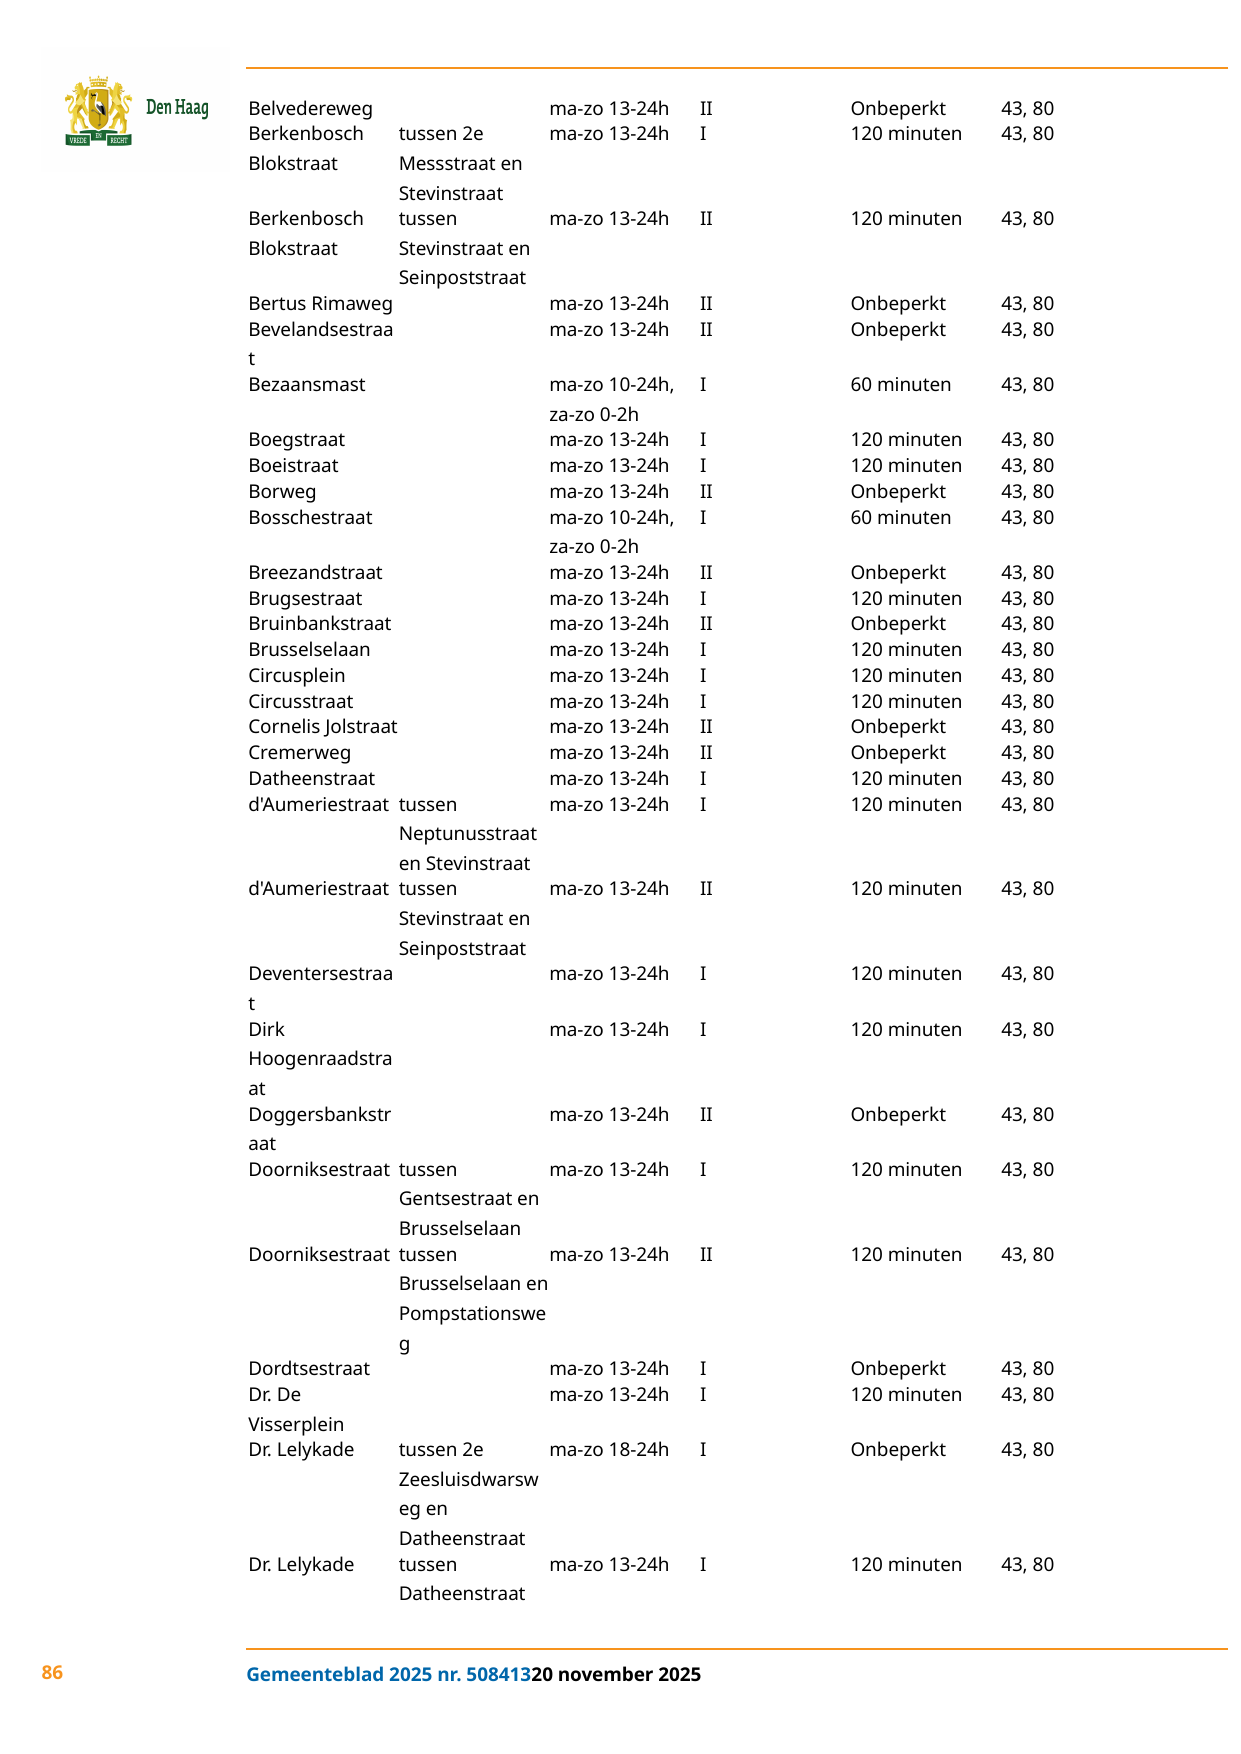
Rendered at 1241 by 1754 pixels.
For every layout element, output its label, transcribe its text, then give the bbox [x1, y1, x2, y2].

table_cell ma-zo 13-24h [549, 611, 700, 636]
table_cell ma-zo 10-24h, za-zo 0-2h [549, 371, 700, 427]
table_cell Onbeperkt [850, 1101, 1001, 1156]
table_cell ma-zo 13-24h [549, 478, 700, 504]
table_cell II [700, 714, 850, 739]
table_cell Onbeperkt [850, 290, 1001, 316]
table_cell ma-zo 13-24h [549, 961, 700, 1016]
table_cell [399, 290, 549, 316]
table_cell [399, 453, 549, 478]
table_cell [399, 714, 549, 739]
table_cell [399, 1381, 549, 1436]
table_cell tussen 2e Messstraat en Stevinstraat [399, 121, 549, 205]
table_cell 43, 80 [1001, 427, 1152, 452]
table_cell [399, 1101, 549, 1156]
table_cell ma-zo 18-24h [549, 1436, 700, 1551]
table_cell ma-zo 13-24h [549, 316, 700, 371]
table_cell 43, 80 [1001, 205, 1152, 290]
table_cell 43, 80 [1001, 316, 1152, 371]
table_cell Dr. Lelykade [248, 1436, 398, 1551]
table_cell II [700, 290, 850, 316]
table_cell Bevelandsestraat [248, 316, 398, 371]
table_cell 120 minuten [850, 662, 1001, 688]
table_cell 43, 80 [1001, 636, 1152, 662]
table_cell 120 minuten [850, 1016, 1001, 1101]
table_cell tussen Stevinstraat en Seinpoststraat [399, 205, 549, 290]
table_cell II [700, 1241, 850, 1355]
table_cell I [700, 1016, 850, 1101]
table_cell 60 minuten [850, 504, 1001, 559]
table_cell Borweg [248, 478, 398, 504]
table_cell ma-zo 13-24h [549, 739, 700, 765]
table_cell ma-zo 10-24h, za-zo 0-2h [549, 504, 700, 559]
table_cell I [700, 121, 850, 205]
table_cell Doorniksestraat [248, 1241, 398, 1355]
table_cell ma-zo 13-24h [549, 1381, 700, 1436]
table_cell Breezandstraat [248, 559, 398, 585]
table_cell [399, 95, 549, 121]
table_cell I [700, 688, 850, 713]
table_cell 120 minuten [850, 205, 1001, 290]
table_cell ma-zo 13-24h [549, 636, 700, 662]
table_cell 43, 80 [1001, 662, 1152, 688]
table_cell Onbeperkt [850, 1436, 1001, 1551]
table_cell 120 minuten [850, 1551, 1001, 1606]
table_cell Doorniksestraat [248, 1156, 398, 1241]
table_cell 120 minuten [850, 636, 1001, 662]
table_cell I [700, 1381, 850, 1436]
table_cell I [700, 765, 850, 791]
table_cell Doggersbankstraat [248, 1101, 398, 1156]
table_cell 60 minuten [850, 371, 1001, 427]
table_cell [399, 559, 549, 585]
table_cell I [700, 1551, 850, 1606]
table_cell Dr. De Visserplein [248, 1381, 398, 1436]
table_cell 43, 80 [1001, 121, 1152, 205]
table_cell ma-zo 13-24h [549, 1016, 700, 1101]
table_cell II [700, 876, 850, 961]
table_cell [399, 316, 549, 371]
table_cell ma-zo 13-24h [549, 765, 700, 791]
table_cell [399, 585, 549, 611]
table_cell Onbeperkt [850, 611, 1001, 636]
table_cell Dr. Lelykade [248, 1551, 398, 1606]
table_cell 120 minuten [850, 121, 1001, 205]
table_cell ma-zo 13-24h [549, 1101, 700, 1156]
table_cell 43, 80 [1001, 1355, 1152, 1381]
table_cell 120 minuten [850, 427, 1001, 452]
table_cell 43, 80 [1001, 290, 1152, 316]
table_cell 43, 80 [1001, 1241, 1152, 1355]
table_cell 43, 80 [1001, 961, 1152, 1016]
table_cell I [700, 662, 850, 688]
table_cell 43, 80 [1001, 95, 1152, 121]
table_cell [399, 504, 549, 559]
table_cell II [700, 478, 850, 504]
table_cell 43, 80 [1001, 1381, 1152, 1436]
table_cell I [700, 636, 850, 662]
table_cell 43, 80 [1001, 876, 1152, 961]
table_cell 43, 80 [1001, 371, 1152, 427]
table_cell 120 minuten [850, 453, 1001, 478]
table_cell Brusselselaan [248, 636, 398, 662]
table_cell tussen Datheenstraat [399, 1551, 549, 1606]
table_cell 120 minuten [850, 1381, 1001, 1436]
table_cell Boeistraat [248, 453, 398, 478]
table_cell ma-zo 13-24h [549, 876, 700, 961]
table_cell ma-zo 13-24h [549, 121, 700, 205]
table_cell 43, 80 [1001, 453, 1152, 478]
table_cell Onbeperkt [850, 95, 1001, 121]
table_cell ma-zo 13-24h [549, 662, 700, 688]
table_cell II [700, 739, 850, 765]
table_cell ma-zo 13-24h [549, 714, 700, 739]
table_cell 120 minuten [850, 876, 1001, 961]
table_cell tussen 2e Zeesluisdwarsweg en Datheenstraat [399, 1436, 549, 1551]
table_cell I [700, 791, 850, 876]
table_cell ma-zo 13-24h [549, 205, 700, 290]
table_cell [399, 1355, 549, 1381]
table_cell 43, 80 [1001, 688, 1152, 713]
table_cell 43, 80 [1001, 1156, 1152, 1241]
table_cell ma-zo 13-24h [549, 791, 700, 876]
table_cell ma-zo 13-24h [549, 427, 700, 452]
table_cell [399, 371, 549, 427]
table_cell Bezaansmast [248, 371, 398, 427]
table_cell I [700, 585, 850, 611]
table_cell II [700, 559, 850, 585]
table_cell Onbeperkt [850, 714, 1001, 739]
table_cell Onbeperkt [850, 478, 1001, 504]
table_cell 120 minuten [850, 585, 1001, 611]
table_cell Circusstraat [248, 688, 398, 713]
table_cell tussen Brusselselaan en Pompstationsweg [399, 1241, 549, 1355]
table_cell Datheenstraat [248, 765, 398, 791]
table_cell 43, 80 [1001, 791, 1152, 876]
table_cell Circusplein [248, 662, 398, 688]
table_cell tussen Neptunusstraat en Stevinstraat [399, 791, 549, 876]
table_cell Belvedereweg [248, 95, 398, 121]
table_cell 43, 80 [1001, 1551, 1152, 1606]
table_cell ma-zo 13-24h [549, 1156, 700, 1241]
table_cell 120 minuten [850, 791, 1001, 876]
table_cell II [700, 1101, 850, 1156]
table_cell d'Aumeriestraat [248, 791, 398, 876]
table_cell 43, 80 [1001, 478, 1152, 504]
table_cell 43, 80 [1001, 765, 1152, 791]
table_cell [399, 765, 549, 791]
table_cell 43, 80 [1001, 585, 1152, 611]
table_cell Bruinbankstraat [248, 611, 398, 636]
table_cell [399, 961, 549, 1016]
table_cell Bertus Rimaweg [248, 290, 398, 316]
table_cell ma-zo 13-24h [549, 95, 700, 121]
table_cell Bosschestraat [248, 504, 398, 559]
table_cell II [700, 205, 850, 290]
table_cell Onbeperkt [850, 559, 1001, 585]
table_cell Berkenbosch Blokstraat [248, 121, 398, 205]
table_cell ma-zo 13-24h [549, 559, 700, 585]
table_cell Berkenbosch Blokstraat [248, 205, 398, 290]
table_cell Onbeperkt [850, 739, 1001, 765]
table_cell [399, 662, 549, 688]
table_cell I [700, 504, 850, 559]
table_cell Deventersestraat [248, 961, 398, 1016]
table_cell II [700, 316, 850, 371]
table_cell [399, 611, 549, 636]
table_cell I [700, 371, 850, 427]
table_cell [399, 688, 549, 713]
table_cell ma-zo 13-24h [549, 585, 700, 611]
table_cell 43, 80 [1001, 504, 1152, 559]
table_cell Cremerweg [248, 739, 398, 765]
table_cell 120 minuten [850, 1156, 1001, 1241]
table_cell 43, 80 [1001, 611, 1152, 636]
table_cell I [700, 1355, 850, 1381]
table_cell Cornelis Jolstraat [248, 714, 398, 739]
table_cell 120 minuten [850, 1241, 1001, 1355]
table_cell tussen Stevinstraat en Seinpoststraat [399, 876, 549, 961]
picture [41, 47, 231, 172]
table_cell I [700, 961, 850, 1016]
table_cell Brugsestraat [248, 585, 398, 611]
table_cell 43, 80 [1001, 714, 1152, 739]
table_cell I [700, 453, 850, 478]
table_cell II [700, 95, 850, 121]
table_cell ma-zo 13-24h [549, 453, 700, 478]
table_cell Boegstraat [248, 427, 398, 452]
table_cell Dirk Hoogenraadstraat [248, 1016, 398, 1101]
table_cell 43, 80 [1001, 1016, 1152, 1101]
table_cell tussen Gentsestraat en Brusselselaan [399, 1156, 549, 1241]
table_cell 43, 80 [1001, 739, 1152, 765]
table_cell [399, 739, 549, 765]
table_cell I [700, 1156, 850, 1241]
table_cell I [700, 1436, 850, 1551]
table_cell Onbeperkt [850, 316, 1001, 371]
table_cell [399, 478, 549, 504]
table_cell d'Aumeriestraat [248, 876, 398, 961]
table_cell II [700, 611, 850, 636]
table_cell [399, 636, 549, 662]
table_cell Onbeperkt [850, 1355, 1001, 1381]
table_cell [399, 427, 549, 452]
table_cell 43, 80 [1001, 1436, 1152, 1551]
table_cell ma-zo 13-24h [549, 290, 700, 316]
table_cell ma-zo 13-24h [549, 1241, 700, 1355]
table_cell ma-zo 13-24h [549, 1551, 700, 1606]
table_cell 120 minuten [850, 765, 1001, 791]
table_cell [399, 1016, 549, 1101]
table_cell I [700, 427, 850, 452]
table_cell ma-zo 13-24h [549, 1355, 700, 1381]
table_cell Dordtsestraat [248, 1355, 398, 1381]
table_cell 120 minuten [850, 688, 1001, 713]
table_cell 120 minuten [850, 961, 1001, 1016]
table_cell 43, 80 [1001, 1101, 1152, 1156]
table_cell 43, 80 [1001, 559, 1152, 585]
table_cell ma-zo 13-24h [549, 688, 700, 713]
